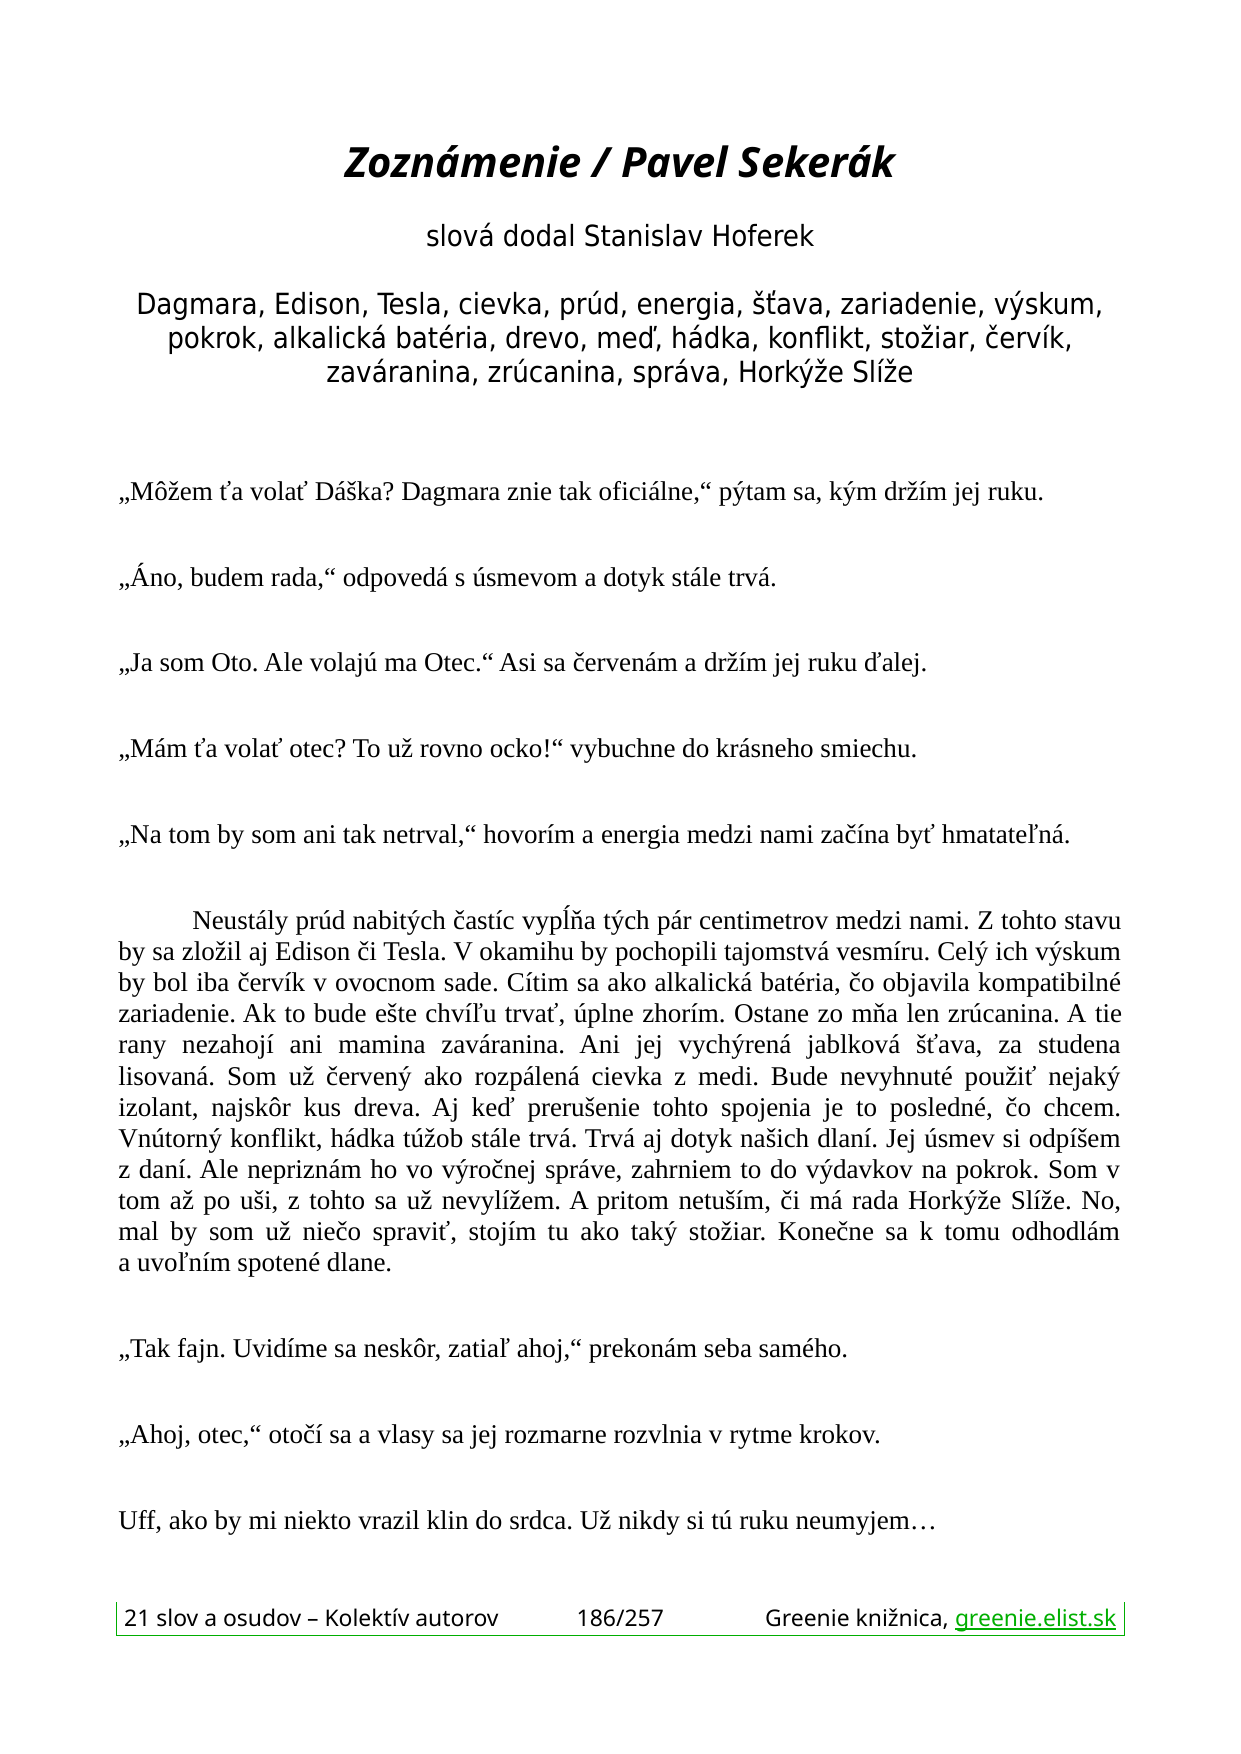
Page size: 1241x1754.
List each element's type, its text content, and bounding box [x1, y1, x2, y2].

text „Môžem ťa volať Dáška? Dagmara znie tak oficiálne,“ pýtam sa, kým držím jej ruku. [118, 475, 1122, 506]
text Dagmara, Edison, Tesla, cievka, prúd, energia, šťava, zariadenie, výskum, pokrok, alkalická batéria, drevo, meď, hádka, konflikt, stožiar, červík, zaváranina, zrúcanina, správa, Horkýže Slíže [118, 287, 1122, 389]
text „Ahoj, otec,“ otočí sa a vlasy sa jej rozmarne rozvlnia v rytme krokov. [118, 1418, 1122, 1449]
text slová dodal Stanislav Hoferek [118, 219, 1122, 253]
text „Mám ťa volať otec? To už rovno ocko!“ vybuchne do krásneho smiechu. [118, 732, 1122, 763]
text Neustály prúd nabitých častíc vypĺňa tých pár centimetrov medzi nami. Z tohto stavu by sa zložil aj Edison či Tesla. V okamihu by pochopili tajomstvá vesmíru. Celý ich výskum by bol iba červík v ovocnom sade. Cítim sa ako alkalická batéria, čo objavila kompatibilné zariadenie. Ak to bude ešte chvíľu trvať, úplne zhorím. Ostane zo mňa len zrúcanina. A tie rany nezahojí ani mamina zaváranina. Ani jej vychýrená jablková šťava, za studena lisovaná. Som už červený ako rozpálená cievka z medi. Bude nevyhnuté použiť nejaký izolant, najskôr kus dreva. Aj keď prerušenie tohto spojenia je to posledné, čo chcem. Vnútorný konflikt, hádka túžob stále trvá. Trvá aj dotyk našich dlaní. Jej úsmev si odpíšem z daní. Ale nepriznám ho vo výročnej správe, zahrniem to do výdavkov na pokrok. Som v tom až po uši, z tohto sa už nevylížem. A pritom netuším, či má rada Horkýže Slíže. No, mal by som už niečo spraviť, stojím tu ako taký stožiar. Konečne sa k tomu odhodlám a uvoľním spotené dlane. [118, 904, 1122, 1278]
text „Tak fajn. Uvidíme sa neskôr, zatiaľ ahoj,“ prekonám seba samého. [118, 1332, 1122, 1363]
text Uff, ako by mi niekto vrazil klin do srdca. Už nikdy si tú ruku neumyjem… [118, 1504, 1122, 1535]
subtitle Zoznámenie / Pavel Sekerák [118, 133, 1122, 190]
text „Na tom by som ani tak netrval,“ hovorím a energia medzi nami začína byť hmatateľná. [118, 818, 1122, 849]
text „Áno, budem rada,“ odpovedá s úsmevom a dotyk stále trvá. [118, 561, 1122, 592]
text „Ja som Oto. Ale volajú ma Otec.“ Asi sa červenám a držím jej ruku ďalej. [118, 646, 1122, 678]
